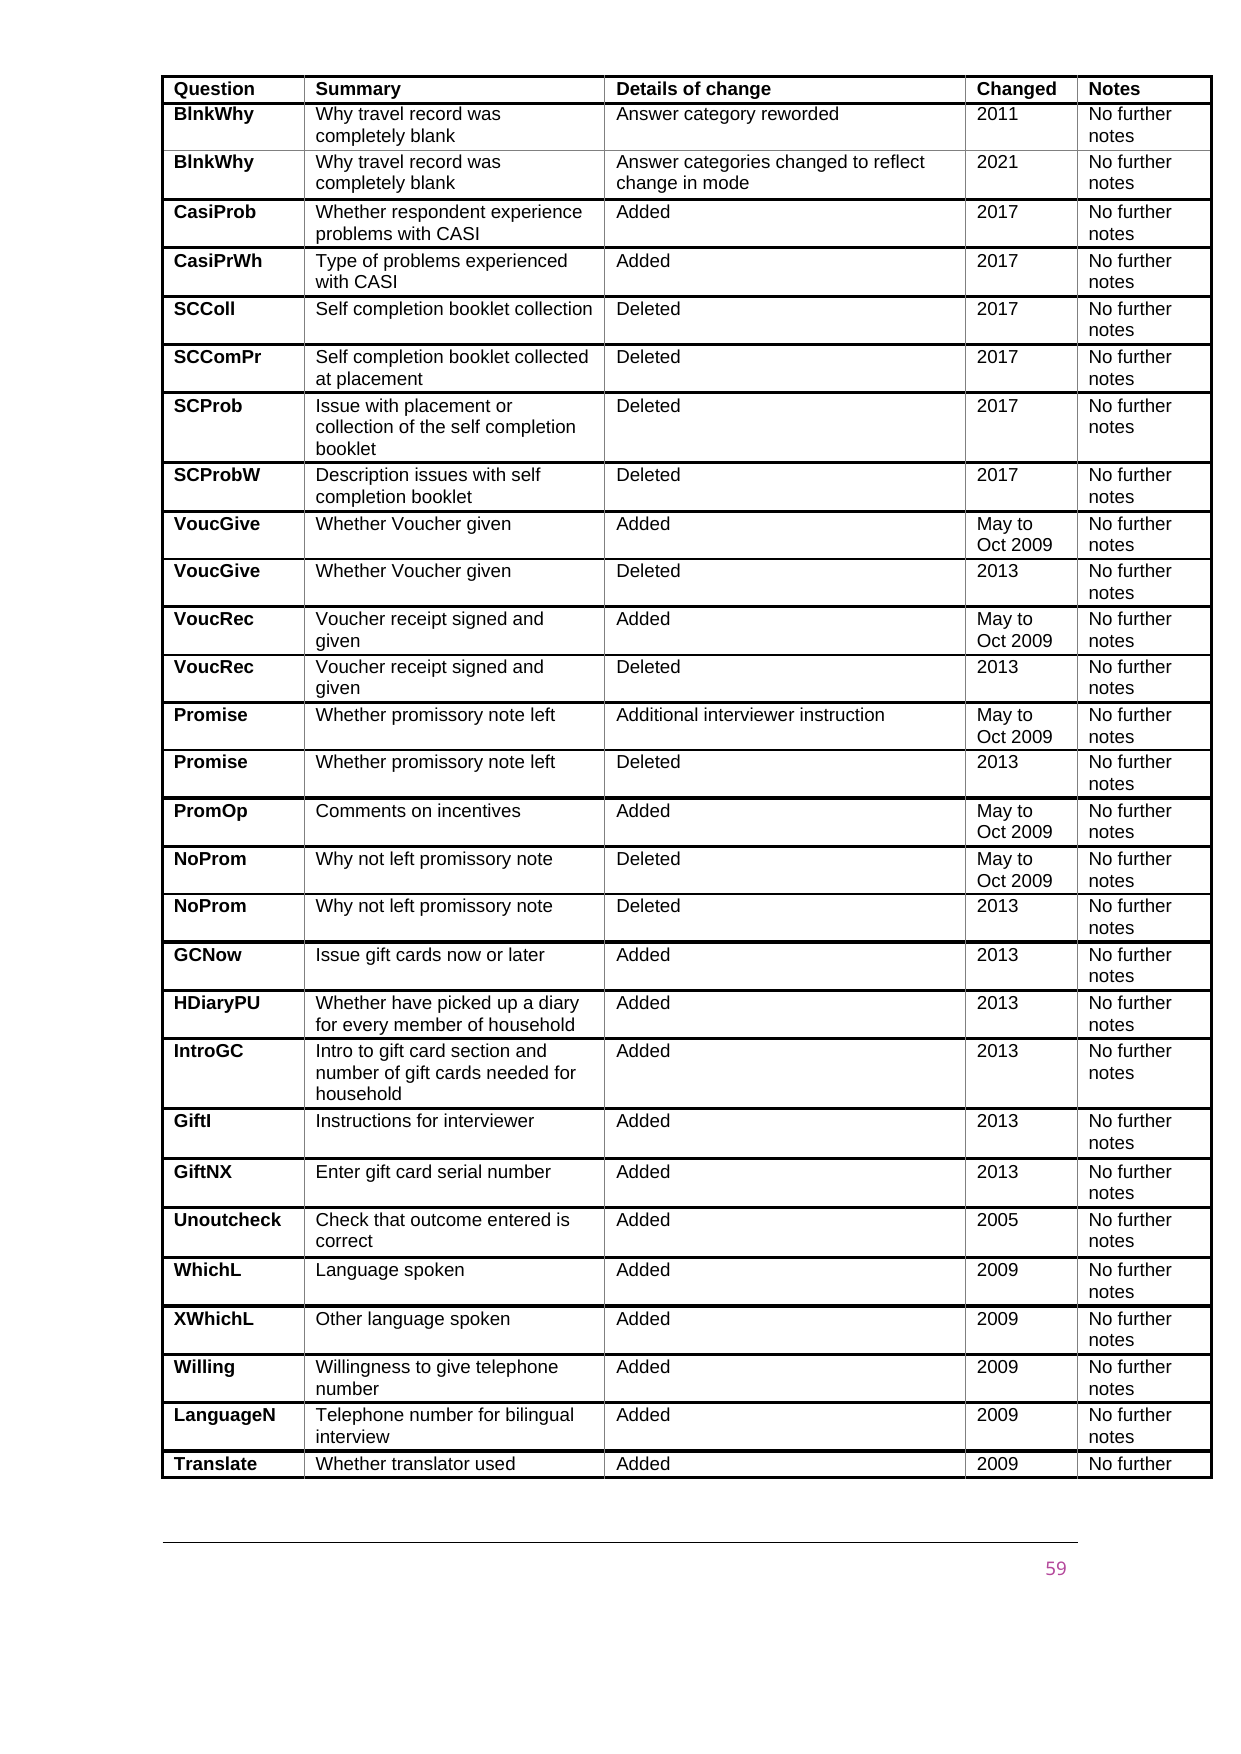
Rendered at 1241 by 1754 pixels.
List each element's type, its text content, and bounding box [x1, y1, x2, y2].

table_cell Why not left promissory note [305, 848, 604, 893]
table_cell Deleted [605, 298, 965, 343]
table_cell BlnkWhy [164, 151, 304, 198]
table_cell Deleted [605, 346, 965, 391]
table_cell PromOp [164, 800, 304, 845]
table_cell 2005 [966, 1209, 1077, 1256]
table_cell Voucher receipt signed and given [305, 608, 604, 653]
table_cell No further notes [1078, 346, 1210, 391]
table_cell Whether have picked up a diary for every member of household [305, 992, 604, 1037]
table_cell SCProb [164, 394, 304, 461]
table_cell No further notes [1078, 1209, 1210, 1256]
table_cell BlnkWhy [164, 105, 304, 150]
table_cell 2013 [966, 560, 1077, 605]
table_cell Added [605, 1453, 965, 1476]
table_cell VoucGive [164, 560, 304, 605]
table_cell 2017 [966, 249, 1077, 294]
table_cell Added [605, 1110, 965, 1157]
table_cell HDiaryPU [164, 992, 304, 1037]
table_cell SCComPr [164, 346, 304, 391]
table_cell No further notes [1078, 1040, 1210, 1107]
table_cell IntroGC [164, 1040, 304, 1107]
table_cell Added [605, 1404, 965, 1449]
table_cell Deleted [605, 751, 965, 796]
table_cell NoProm [164, 848, 304, 893]
table_cell Deleted [605, 895, 965, 940]
table_cell Enter gift card serial number [305, 1160, 604, 1206]
table_cell Self completion booklet collection [305, 298, 604, 343]
table_cell No further notes [1078, 298, 1210, 343]
table_cell 2009 [966, 1259, 1077, 1304]
table_cell Telephone number for bilingual interview [305, 1404, 604, 1449]
table_cell Whether translator used [305, 1453, 604, 1476]
table_cell Added [605, 608, 965, 653]
table_header Details of change [605, 78, 965, 102]
table_cell Voucher receipt signed and given [305, 656, 604, 701]
table_cell No further notes [1078, 1308, 1210, 1353]
table_cell 2009 [966, 1308, 1077, 1353]
table_cell Added [605, 992, 965, 1037]
table_cell CasiProb [164, 201, 304, 246]
table_cell Added [605, 1040, 965, 1107]
table_cell Description issues with self completion booklet [305, 464, 604, 509]
table_cell Added [605, 1356, 965, 1401]
table_cell 2017 [966, 298, 1077, 343]
table_cell Whether promissory note left [305, 704, 604, 749]
table_cell 2013 [966, 944, 1077, 989]
table_cell 2009 [966, 1453, 1077, 1476]
table_cell 2017 [966, 394, 1077, 461]
table_cell NoProm [164, 895, 304, 940]
table_cell 2013 [966, 656, 1077, 701]
table_cell 2011 [966, 105, 1077, 150]
table_cell No further notes [1078, 751, 1210, 796]
table_cell Type of problems experienced with CASI [305, 249, 604, 294]
table_cell Deleted [605, 656, 965, 701]
table_cell 2013 [966, 1040, 1077, 1107]
table_cell GCNow [164, 944, 304, 989]
table_cell Willing [164, 1356, 304, 1401]
table_cell May to Oct 2009 [966, 848, 1077, 893]
table_cell Added [605, 800, 965, 845]
table_cell SCColl [164, 298, 304, 343]
table_cell VoucGive [164, 513, 304, 558]
table_cell No further notes [1078, 1356, 1210, 1401]
table_cell No further notes [1078, 105, 1210, 150]
table_cell SCProbW [164, 464, 304, 509]
table_cell No further notes [1078, 895, 1210, 940]
table_header Summary [305, 78, 604, 102]
table_cell No further notes [1078, 513, 1210, 558]
table_cell CasiPrWh [164, 249, 304, 294]
table_cell Issue gift cards now or later [305, 944, 604, 989]
table_cell Promise [164, 704, 304, 749]
table_cell Language spoken [305, 1259, 604, 1304]
table_cell No further notes [1078, 1110, 1210, 1157]
table_cell Added [605, 1160, 965, 1206]
table_cell No further [1078, 1453, 1210, 1476]
table_cell Added [605, 201, 965, 246]
table_cell 2009 [966, 1356, 1077, 1401]
table_cell Whether promissory note left [305, 751, 604, 796]
table_cell Added [605, 1259, 965, 1304]
table_cell Added [605, 249, 965, 294]
table_cell Self completion booklet collected at placement [305, 346, 604, 391]
table_cell 2013 [966, 1160, 1077, 1206]
table_cell No further notes [1078, 1404, 1210, 1449]
table_cell GiftI [164, 1110, 304, 1157]
table_cell Instructions for interviewer [305, 1110, 604, 1157]
table_cell No further notes [1078, 608, 1210, 653]
table_cell Whether respondent experience problems with CASI [305, 201, 604, 246]
table_cell Deleted [605, 394, 965, 461]
table_cell Whether Voucher given [305, 513, 604, 558]
table_cell No further notes [1078, 656, 1210, 701]
table_cell Added [605, 1308, 965, 1353]
table_cell No further notes [1078, 560, 1210, 605]
table_cell No further notes [1078, 800, 1210, 845]
table_cell Intro to gift card section and number of gift cards needed for household [305, 1040, 604, 1107]
table_cell May to Oct 2009 [966, 513, 1077, 558]
table_cell No further notes [1078, 201, 1210, 246]
table_cell Whether Voucher given [305, 560, 604, 605]
table_cell Added [605, 1209, 965, 1256]
table_cell Translate [164, 1453, 304, 1476]
table_cell Deleted [605, 464, 965, 509]
table_cell No further notes [1078, 704, 1210, 749]
table_cell Why travel record was completely blank [305, 105, 604, 150]
table_cell No further notes [1078, 249, 1210, 294]
table_cell 2021 [966, 151, 1077, 198]
table_cell Why travel record was completely blank [305, 151, 604, 198]
table_cell Why not left promissory note [305, 895, 604, 940]
table_cell May to Oct 2009 [966, 608, 1077, 653]
table_cell Additional interviewer instruction [605, 704, 965, 749]
table_cell Issue with placement or collection of the self completion booklet [305, 394, 604, 461]
table_cell Willingness to give telephone number [305, 1356, 604, 1401]
table_cell 2013 [966, 992, 1077, 1037]
table_cell Unoutcheck [164, 1209, 304, 1256]
table_cell Deleted [605, 848, 965, 893]
table_cell 2013 [966, 751, 1077, 796]
table_cell LanguageN [164, 1404, 304, 1449]
table_cell GiftNX [164, 1160, 304, 1206]
table_cell Promise [164, 751, 304, 796]
table_cell 2017 [966, 201, 1077, 246]
table_cell No further notes [1078, 1259, 1210, 1304]
table_cell Answer categories changed to reflect change in mode [605, 151, 965, 198]
table_cell No further notes [1078, 394, 1210, 461]
table_cell Other language spoken [305, 1308, 604, 1353]
table_cell VoucRec [164, 608, 304, 653]
table_cell 2013 [966, 895, 1077, 940]
table_header Notes [1078, 78, 1210, 102]
table_cell Comments on incentives [305, 800, 604, 845]
table_cell No further notes [1078, 992, 1210, 1037]
table_cell 2017 [966, 464, 1077, 509]
table_cell Check that outcome entered is correct [305, 1209, 604, 1256]
table_cell 2009 [966, 1404, 1077, 1449]
table_cell No further notes [1078, 944, 1210, 989]
table_cell Added [605, 944, 965, 989]
table_header Question [164, 78, 304, 102]
table_header Changed [966, 78, 1077, 102]
table_cell May to Oct 2009 [966, 704, 1077, 749]
table_cell No further notes [1078, 464, 1210, 509]
table_cell Deleted [605, 560, 965, 605]
table_cell VoucRec [164, 656, 304, 701]
table_cell 2013 [966, 1110, 1077, 1157]
table_cell WhichL [164, 1259, 304, 1304]
table_cell 2017 [966, 346, 1077, 391]
table_cell Answer category reworded [605, 105, 965, 150]
table_cell XWhichL [164, 1308, 304, 1353]
table_cell May to Oct 2009 [966, 800, 1077, 845]
table_cell No further notes [1078, 151, 1210, 198]
table_cell Added [605, 513, 965, 558]
table_cell No further notes [1078, 848, 1210, 893]
table_cell No further notes [1078, 1160, 1210, 1206]
